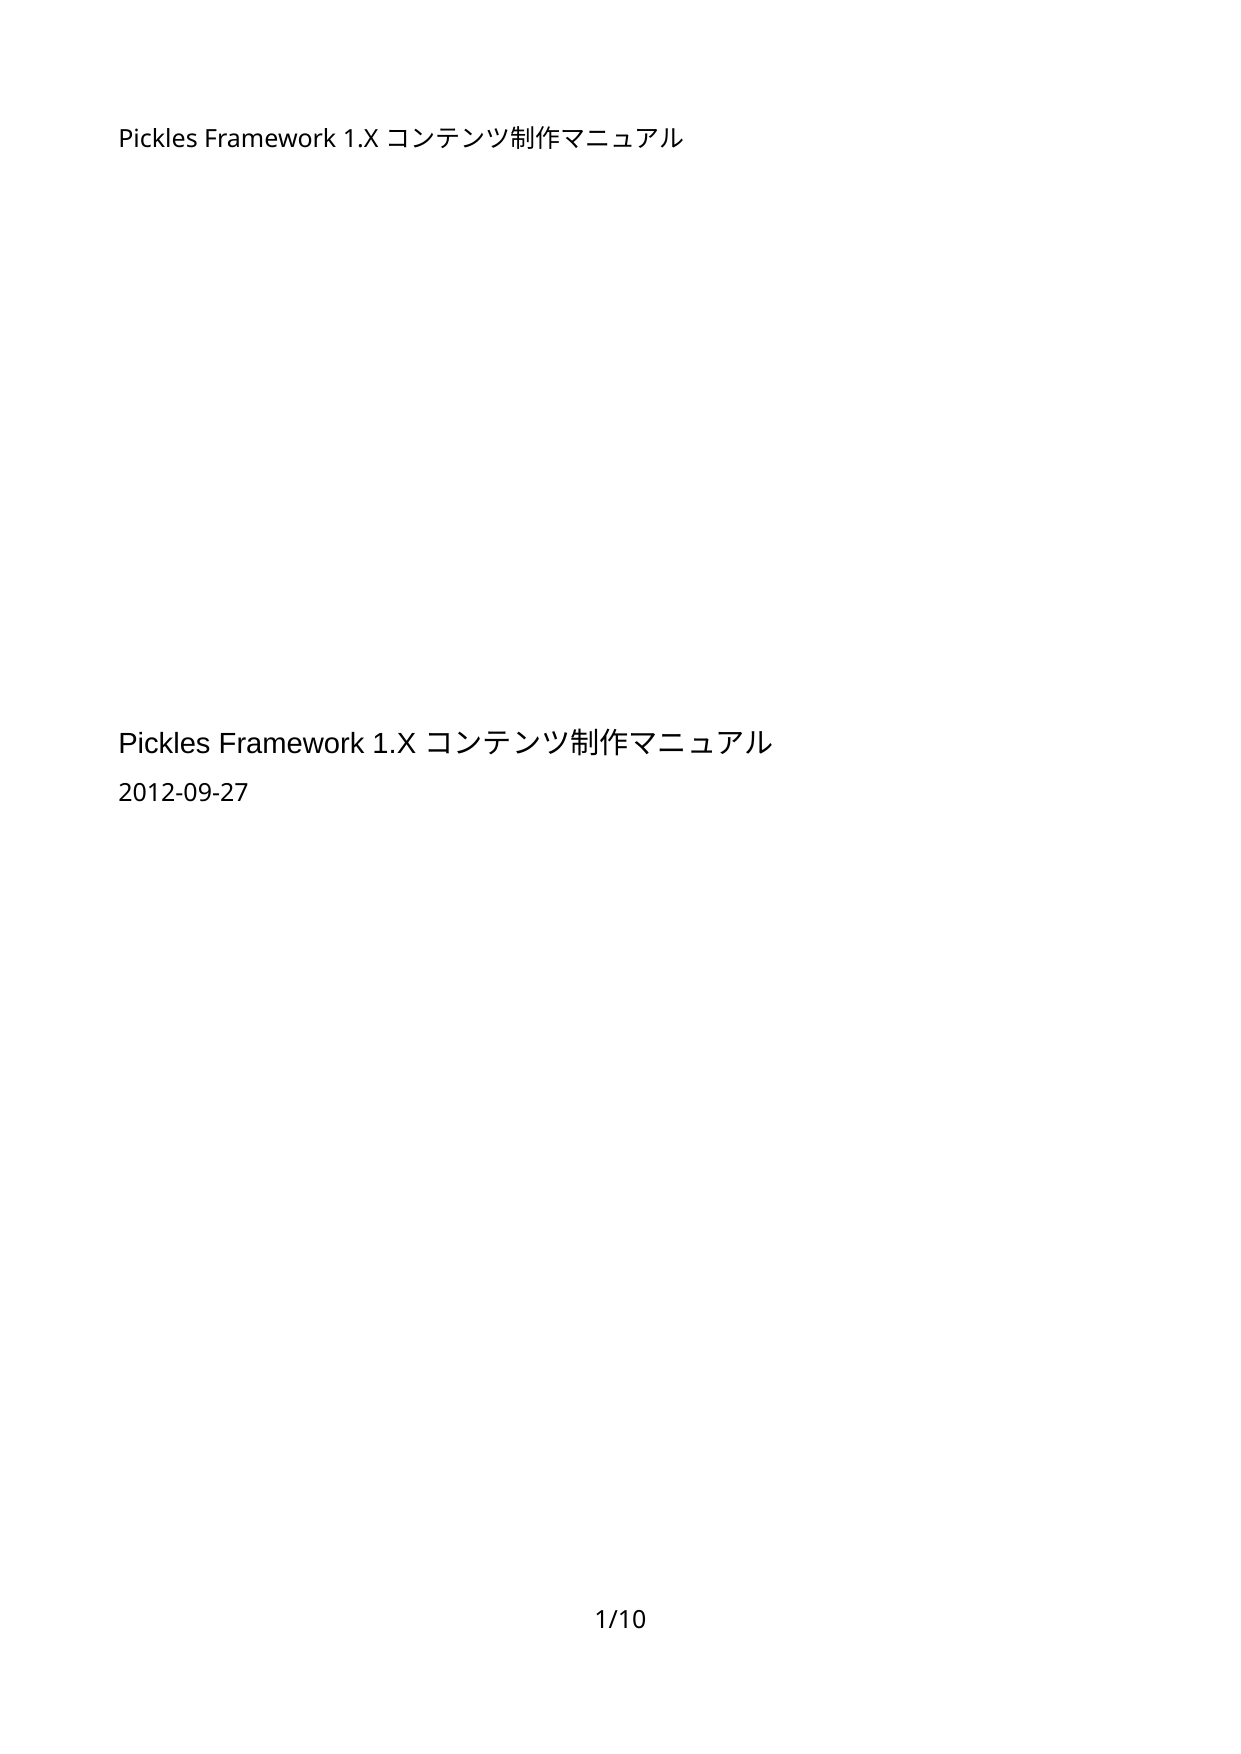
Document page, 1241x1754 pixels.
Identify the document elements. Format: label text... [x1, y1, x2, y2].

subtitle Pickles Framework 1.X コンテンツ制作マニュアル [118, 720, 1122, 762]
text 2012-09-27 [118, 774, 1122, 809]
